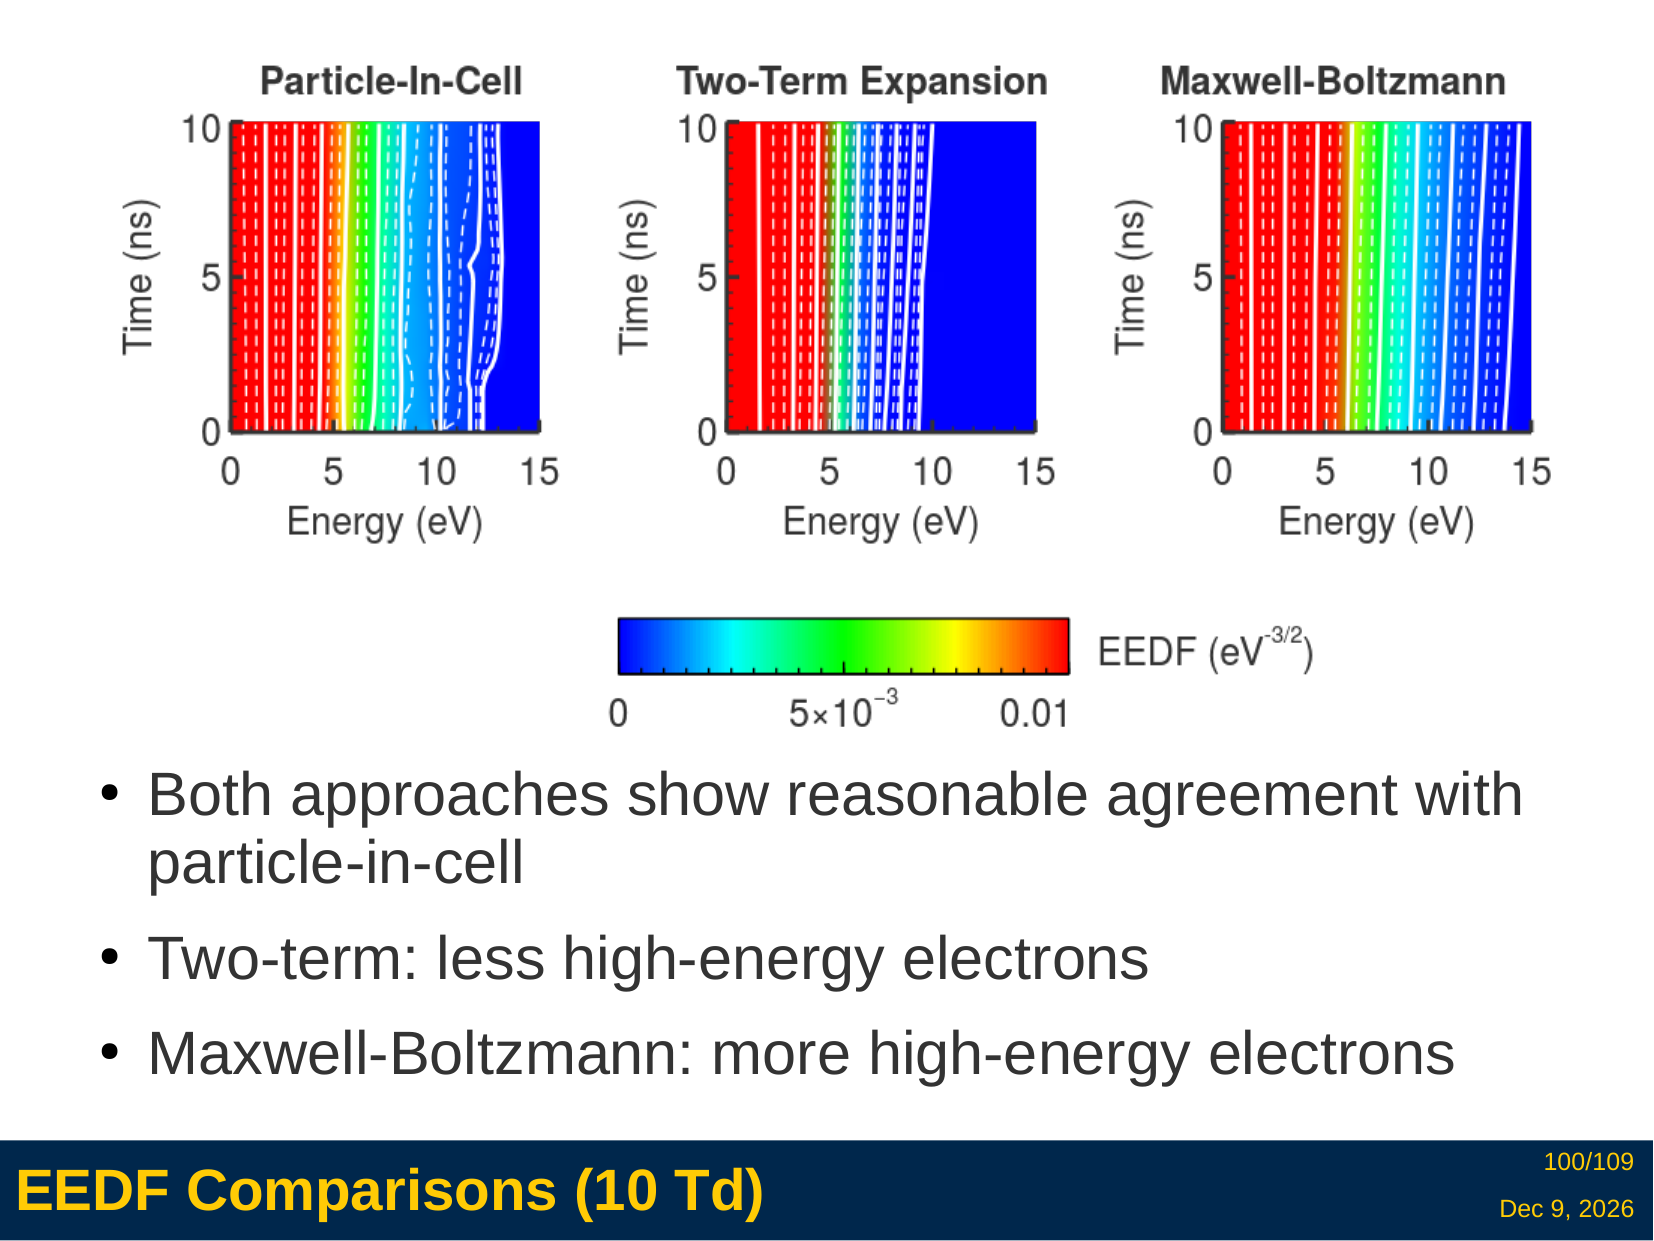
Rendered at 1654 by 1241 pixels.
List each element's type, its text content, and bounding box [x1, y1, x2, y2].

title EEDF Comparisons (10 Td) [14, 1140, 1380, 1241]
list Both approaches show reasonable agreement with particle-in-cell Two-term: less high-energy electrons Maxwell-Boltzmann: more high-energy electrons [82, 757, 1571, 1090]
picture [81, 57, 1569, 733]
